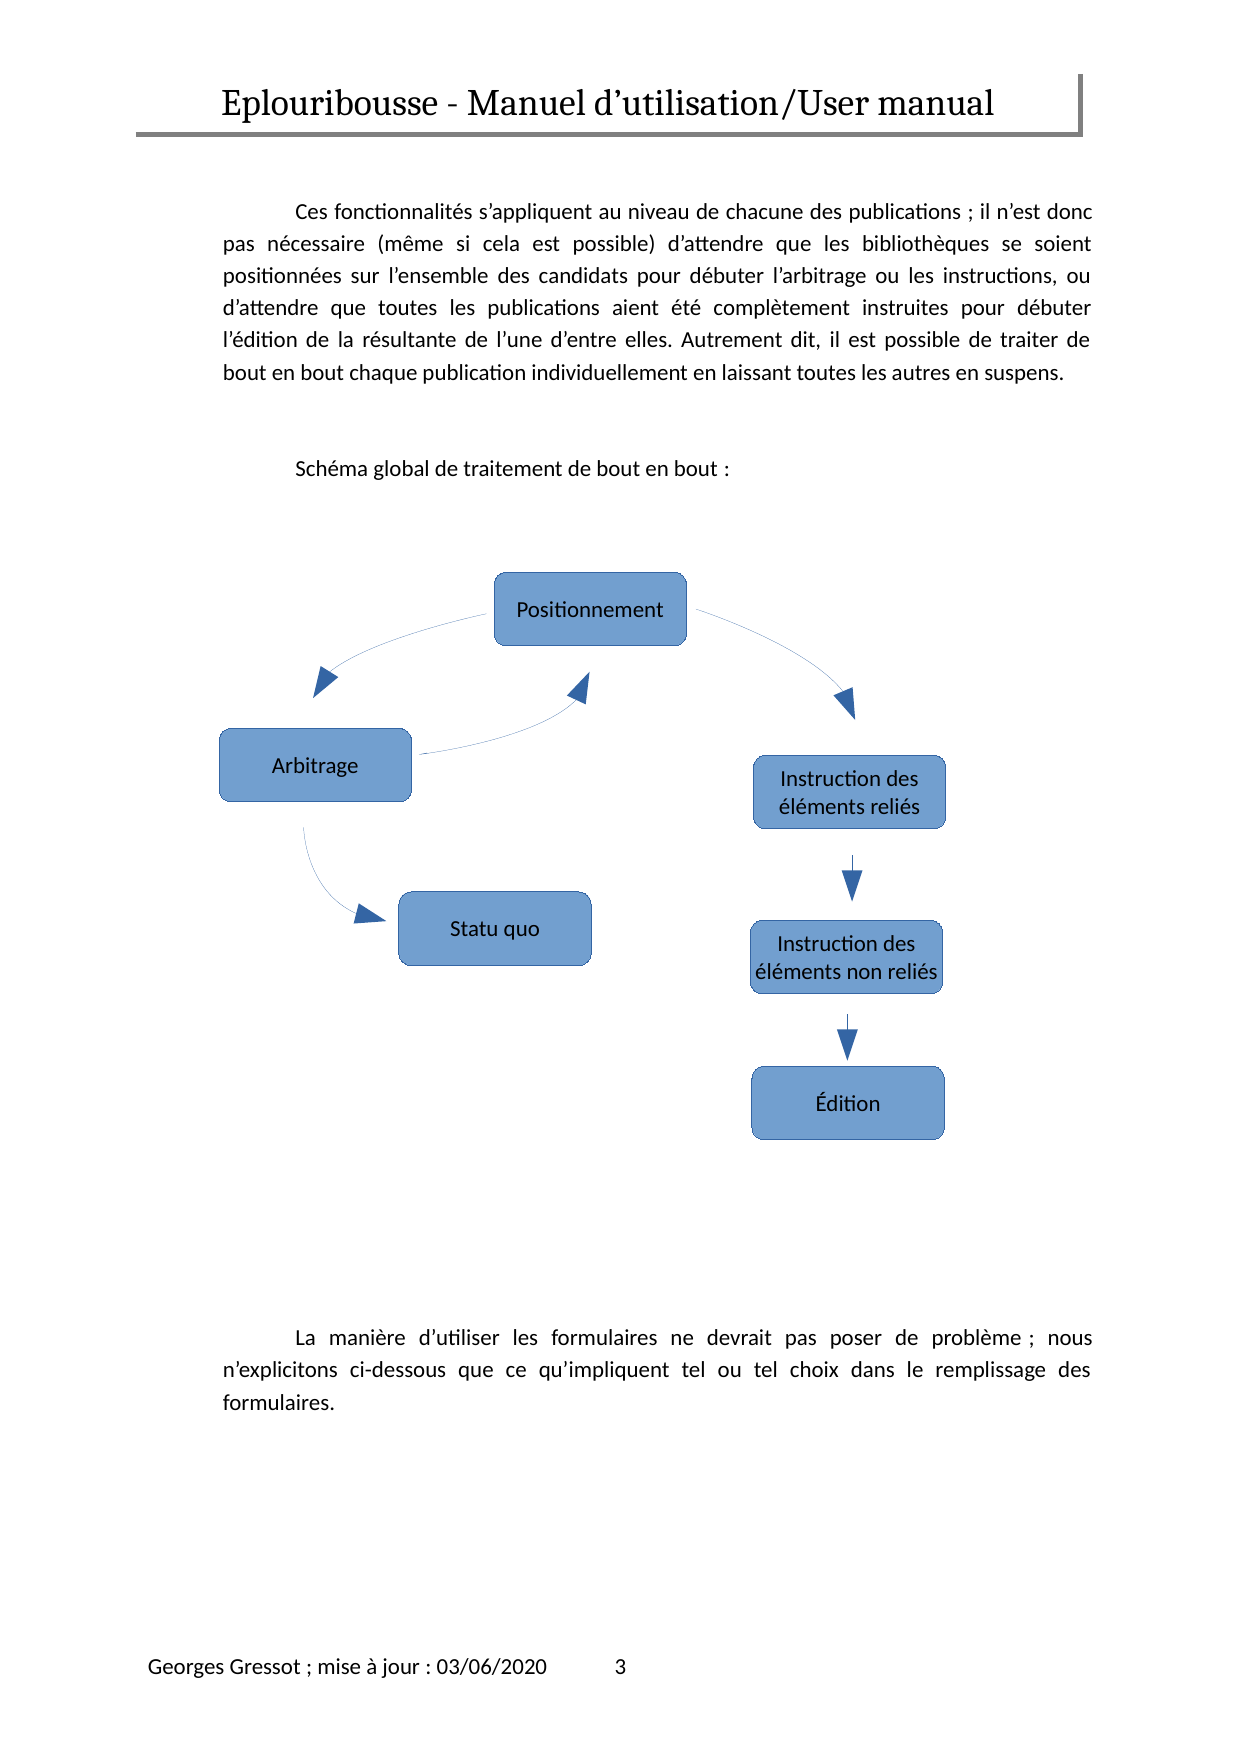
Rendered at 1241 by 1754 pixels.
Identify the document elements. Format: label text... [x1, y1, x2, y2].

list Schéma global de traitement de bout en bout : [223, 454, 1093, 482]
list La manière d’utiliser les formulaires ne devrait pas poser de problème ; nous n’explicitons ci-dessous que ce qu’impliquent tel ou tel choix dans le remplissage des formulaires. [223, 1323, 1093, 1416]
list Ces fonctionnalités s’appliquent au niveau de chacune des publications ; il n’est donc pas nécessaire (même si cela est possible) d’attendre que les bibliothèques se soient positionnées sur l’ensemble des candidats pour débuter l’arbitrage ou les instructions, ou d’attendre que toutes les publications aient été complètement instruites pour débuter l’édition de la résultante de l’une d’entre elles. Autrement dit, il est possible de traiter de bout en bout chaque publication individuellement en laissant toutes les autres en suspens. [223, 197, 1093, 386]
